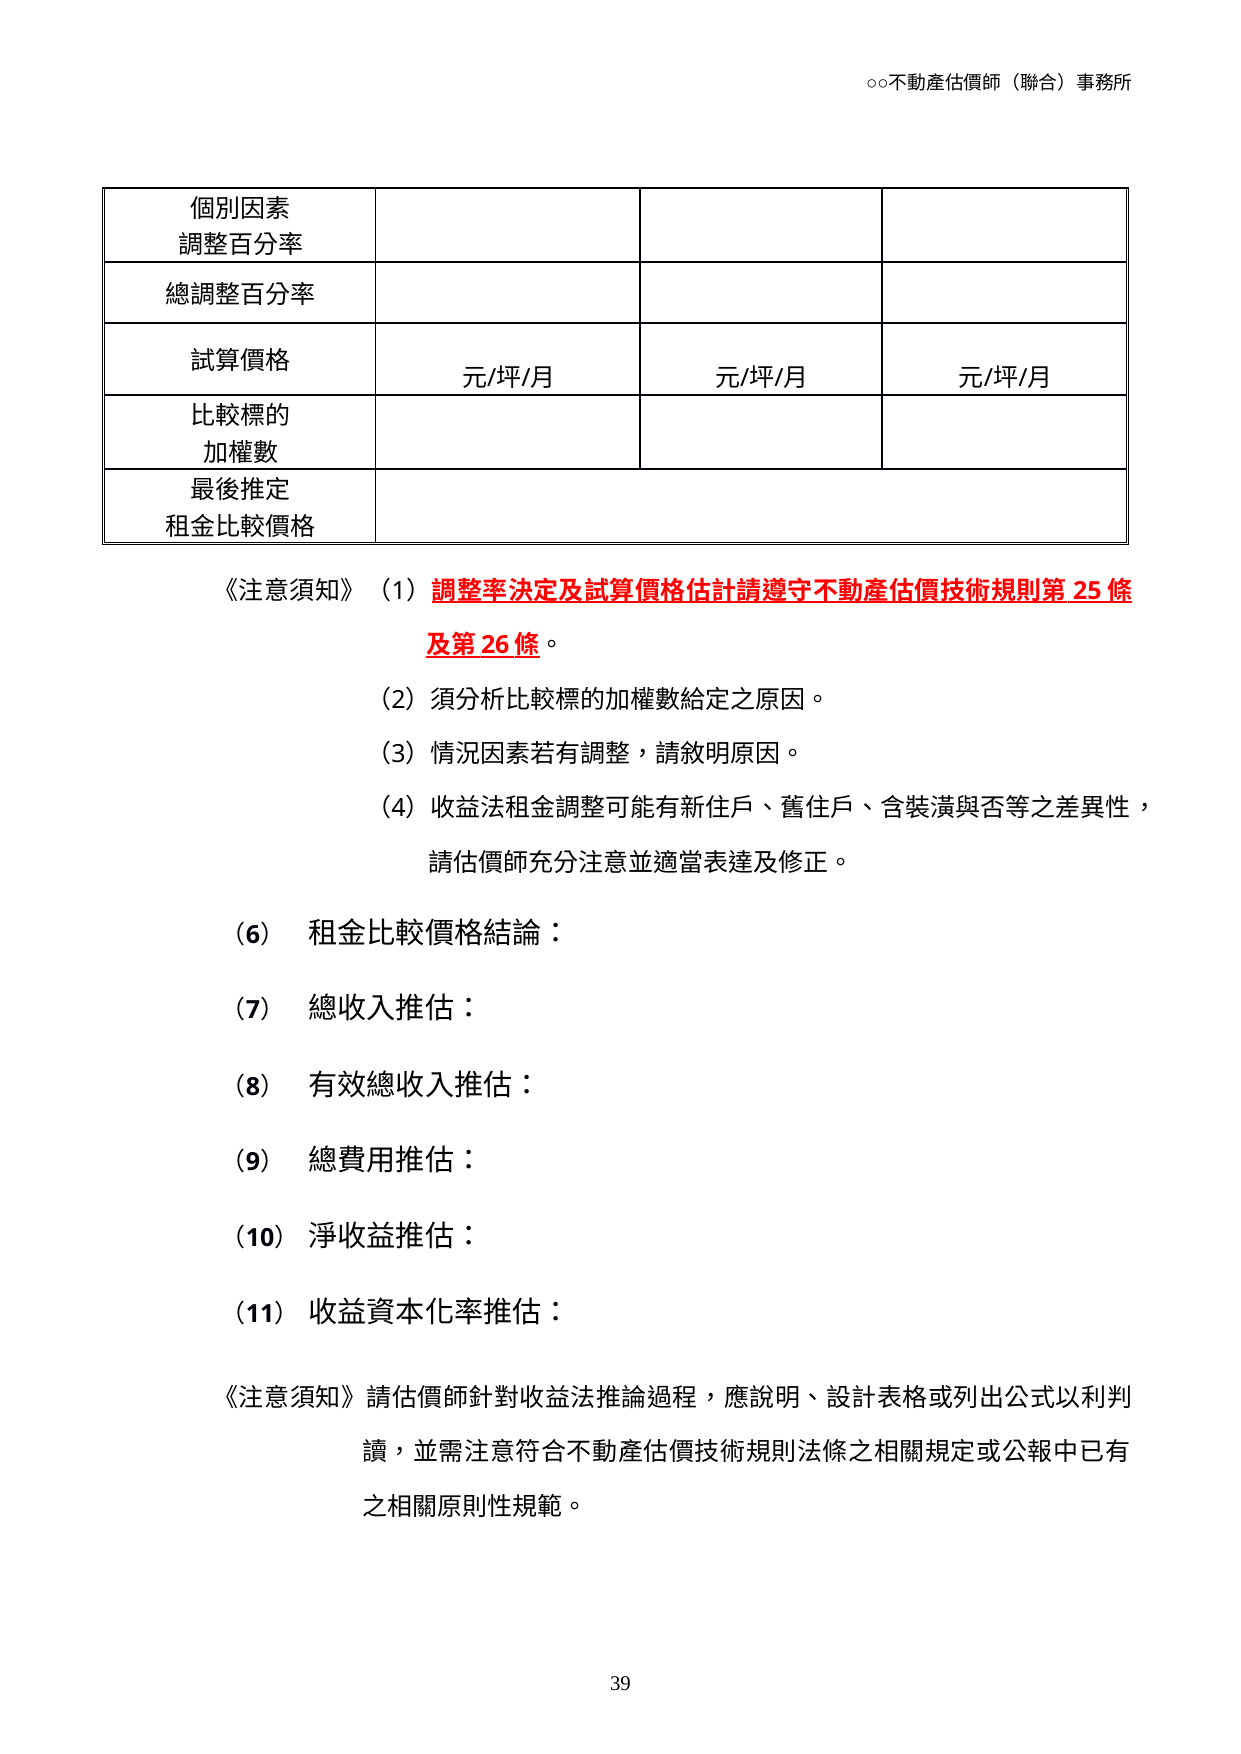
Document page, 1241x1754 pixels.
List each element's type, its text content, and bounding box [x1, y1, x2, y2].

text （4）收益法租金調整可能有新住戶、舊住戶、含裝潢與否等之差異性，請估價師充分注意並適當表達及修正。 [366, 788, 1132, 878]
list 租金比較價格結論： [221, 909, 1132, 951]
table_cell 個別因素 調整百分率 [105, 189, 375, 261]
list 總收入推估： [221, 985, 1132, 1027]
text 《注意須知》（1）調整率決定及試算價格估計請遵守不動產估價技術規則第25條及第26條。 [213, 570, 1132, 661]
list 總費用推估： [221, 1137, 1132, 1179]
table_cell [883, 263, 1126, 322]
table_cell 最後推定 租金比較價格 [105, 470, 375, 542]
table_cell 元/坪/月 [883, 324, 1126, 394]
table_cell 總調整百分率 [105, 263, 375, 322]
text （3）情況因素若有調整，請敘明原因。 [366, 733, 1132, 770]
text 《注意須知》請估價師針對收益法推論過程，應說明、設計表格或列出公式以利判讀，並需注意符合不動產估價技術規則法條之相關規定或公報中已有之相關原則性規範。 [213, 1377, 1132, 1522]
table_cell [376, 396, 639, 468]
table_cell [641, 189, 881, 261]
table_cell [641, 396, 881, 468]
table_cell [376, 263, 639, 322]
list 有效總收入推估： [221, 1061, 1132, 1103]
list 淨收益推估： [221, 1213, 1132, 1255]
text （2）須分析比較標的加權數給定之原因。 [366, 679, 1132, 715]
table_cell [376, 470, 1126, 542]
table_cell [641, 263, 881, 322]
table_cell 元/坪/月 [376, 324, 639, 394]
table_cell 試算價格 [105, 324, 375, 394]
list 收益資本化率推估： [221, 1289, 1132, 1331]
table_cell [376, 189, 639, 261]
table_cell [883, 396, 1126, 468]
table_cell [883, 189, 1126, 261]
table_cell 比較標的 加權數 [105, 396, 375, 468]
table_cell 元/坪/月 [641, 324, 881, 394]
